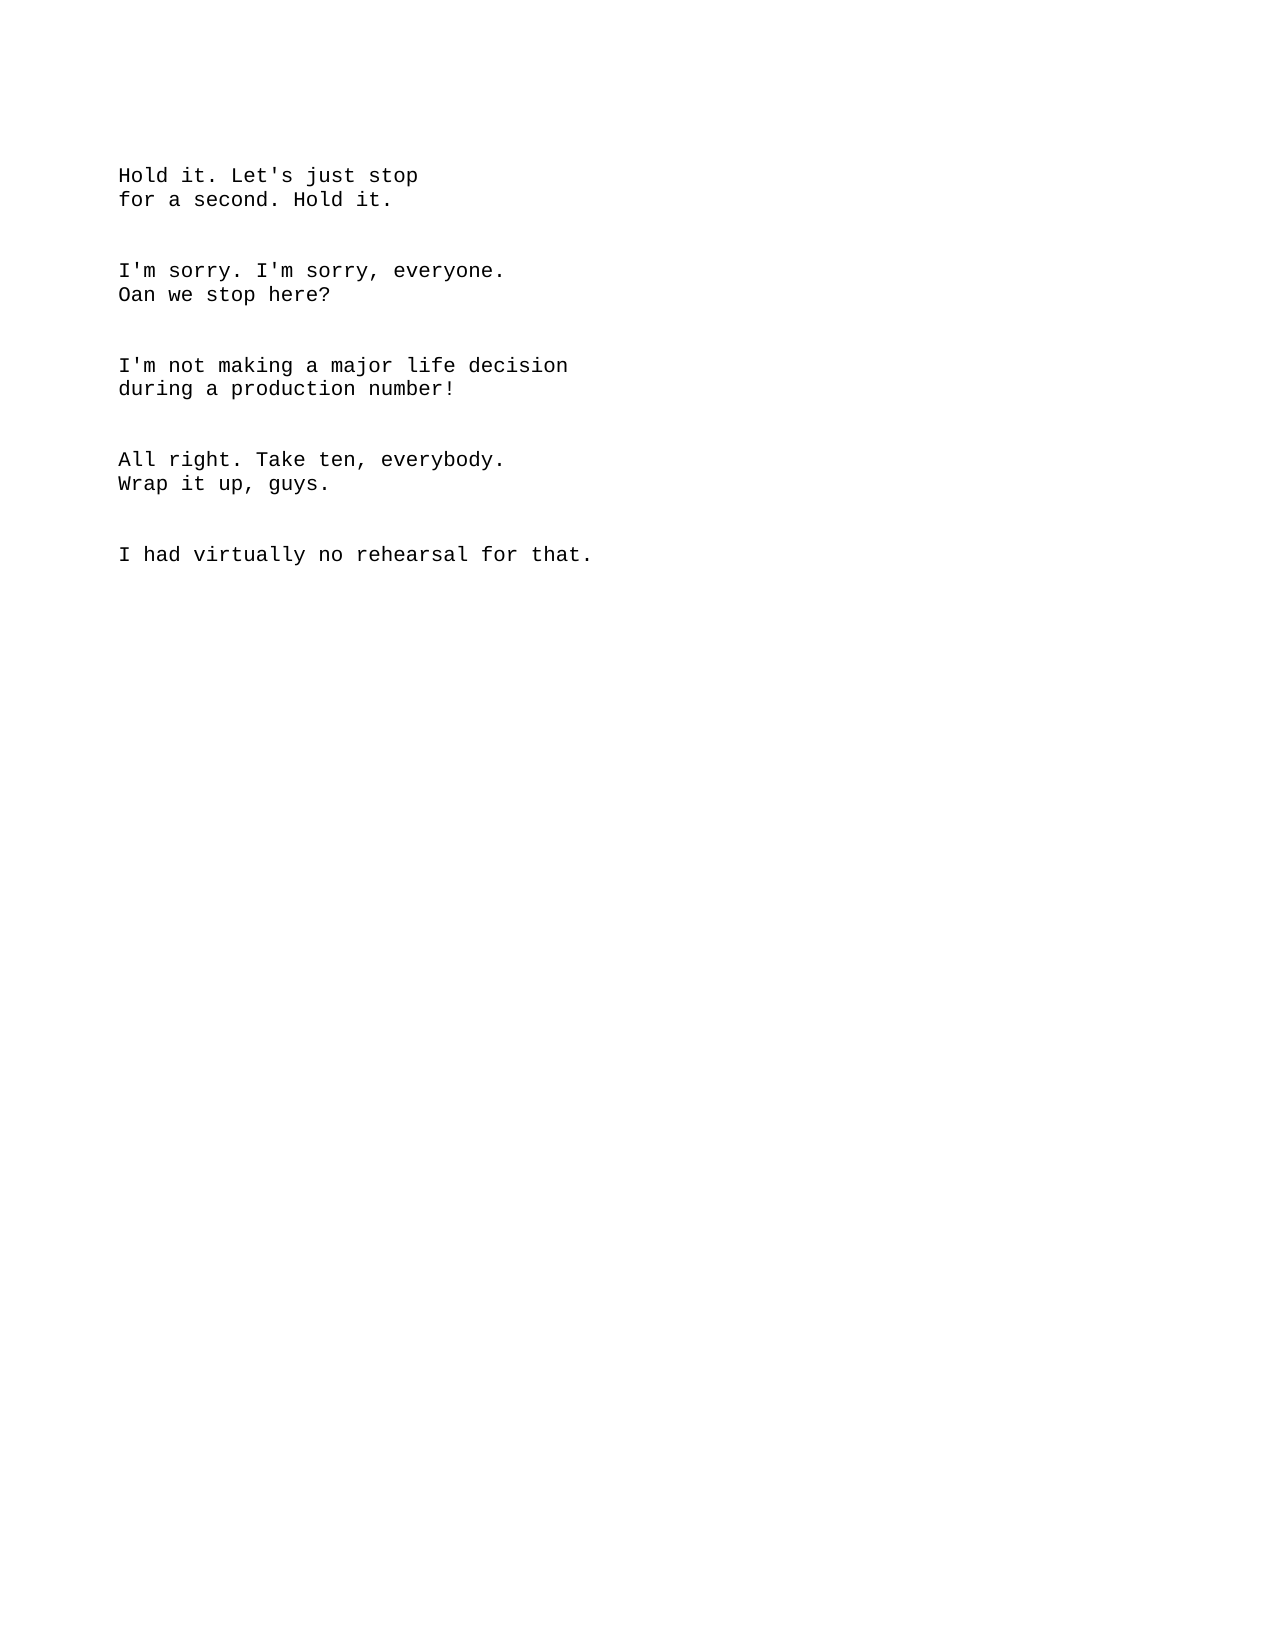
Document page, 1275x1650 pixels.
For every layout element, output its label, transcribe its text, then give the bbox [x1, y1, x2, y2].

text for a second. Hold it. [118, 189, 1157, 213]
text I had virtually no rehearsal for that. [118, 544, 1157, 567]
text during a production number! [118, 378, 1157, 402]
text All right. Take ten, everybody. [118, 449, 1157, 473]
text Hold it. Let's just stop [118, 165, 1157, 189]
text I'm not making a major life decision [118, 354, 1157, 378]
text I'm sorry. I'm sorry, everyone. [118, 260, 1157, 284]
text Wrap it up, guys. [118, 473, 1157, 496]
text Oan we stop here? [118, 284, 1157, 307]
